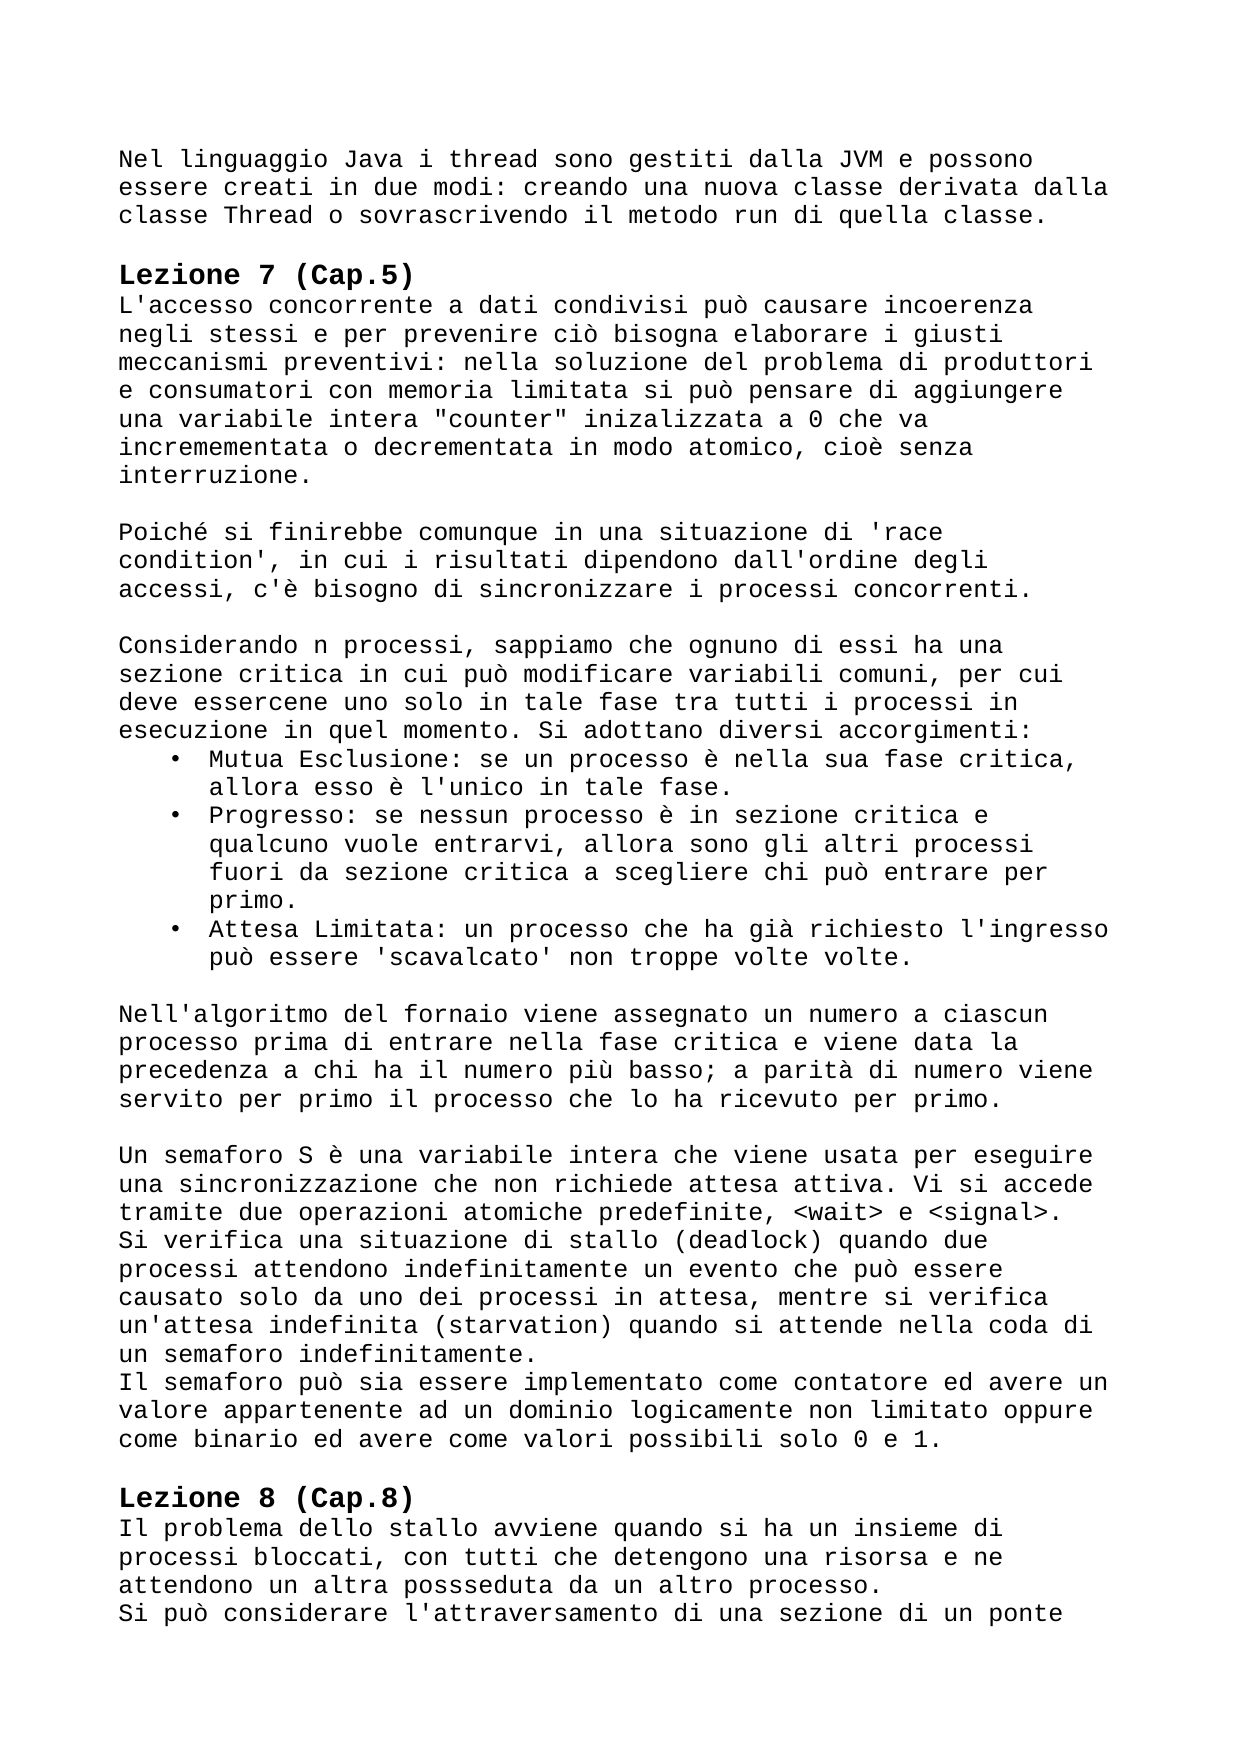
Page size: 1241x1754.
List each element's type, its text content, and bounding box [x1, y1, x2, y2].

text Un semaforo S è una variabile intera che viene usata per eseguire una sincronizzazione che non richiede attesa attiva. Vi si accede tramite due operazioni atomiche predefinite, <wait> e <signal>. [118, 1143, 1122, 1228]
text Si può considerare l'attraversamento di una sezione di un ponte [118, 1601, 1122, 1629]
text Poiché si finirebbe comunque in una situazione di 'race condition', in cui i risultati dipendono dall'ordine degli accessi, c'è bisogno di sincronizzare i processi concorrenti. [118, 519, 1122, 604]
text Il problema dello stallo avviene quando si ha un insieme di processi bloccati, con tutti che detengono una risorsa e ne attendono un altra possseduta da un altro processo. [118, 1516, 1122, 1601]
text Nel linguaggio Java i thread sono gestiti dalla JVM e possono essere creati in due modi: creando una nuova classe derivata dalla classe Thread o sovrascrivendo il metodo run di quella classe. [118, 146, 1122, 231]
text L'accesso concorrente a dati condivisi può causare incoerenza negli stessi e per prevenire ciò bisogna elaborare i giusti meccanismi preventivi: nella soluzione del problema di produttori e consumatori con memoria limitata si può pensare di aggiungere una variabile intera "counter" inizalizzata a 0 che va incremementata o decrementata in modo atomico, cioè senza interruzione. [118, 293, 1122, 491]
text Nell'algoritmo del fornaio viene assegnato un numero a ciascun processo prima di entrare nella fase critica e viene data la precedenza a chi ha il numero più basso; a parità di numero viene servito per primo il processo che lo ha ricevuto per primo. [118, 1001, 1122, 1114]
text Lezione 8 (Cap.8) [118, 1483, 1122, 1516]
list Attesa Limitata: un processo che ha già richiesto l'ingresso può essere 'scavalcato' non troppe volte volte. [171, 916, 1122, 973]
list Progresso: se nessun processo è in sezione critica e qualcuno vuole entrarvi, allora sono gli altri processi fuori da sezione critica a scegliere chi può entrare per primo. [171, 803, 1122, 916]
list Mutua Esclusione: se un processo è nella sua fase critica, allora esso è l'unico in tale fase. [171, 746, 1122, 803]
text Il semaforo può sia essere implementato come contatore ed avere un valore appartenente ad un dominio logicamente non limitato oppure come binario ed avere come valori possibili solo 0 e 1. [118, 1369, 1122, 1454]
text Lezione 7 (Cap.5) [118, 260, 1122, 293]
text Si verifica una situazione di stallo (deadlock) quando due processi attendono indefinitamente un evento che può essere causato solo da uno dei processi in attesa, mentre si verifica un'attesa indefinita (starvation) quando si attende nella coda di un semaforo indefinitamente. [118, 1228, 1122, 1369]
text Considerando n processi, sappiamo che ognuno di essi ha una sezione critica in cui può modificare variabili comuni, per cui deve essercene uno solo in tale fase tra tutti i processi in esecuzione in quel momento. Si adottano diversi accorgimenti: [118, 633, 1122, 746]
